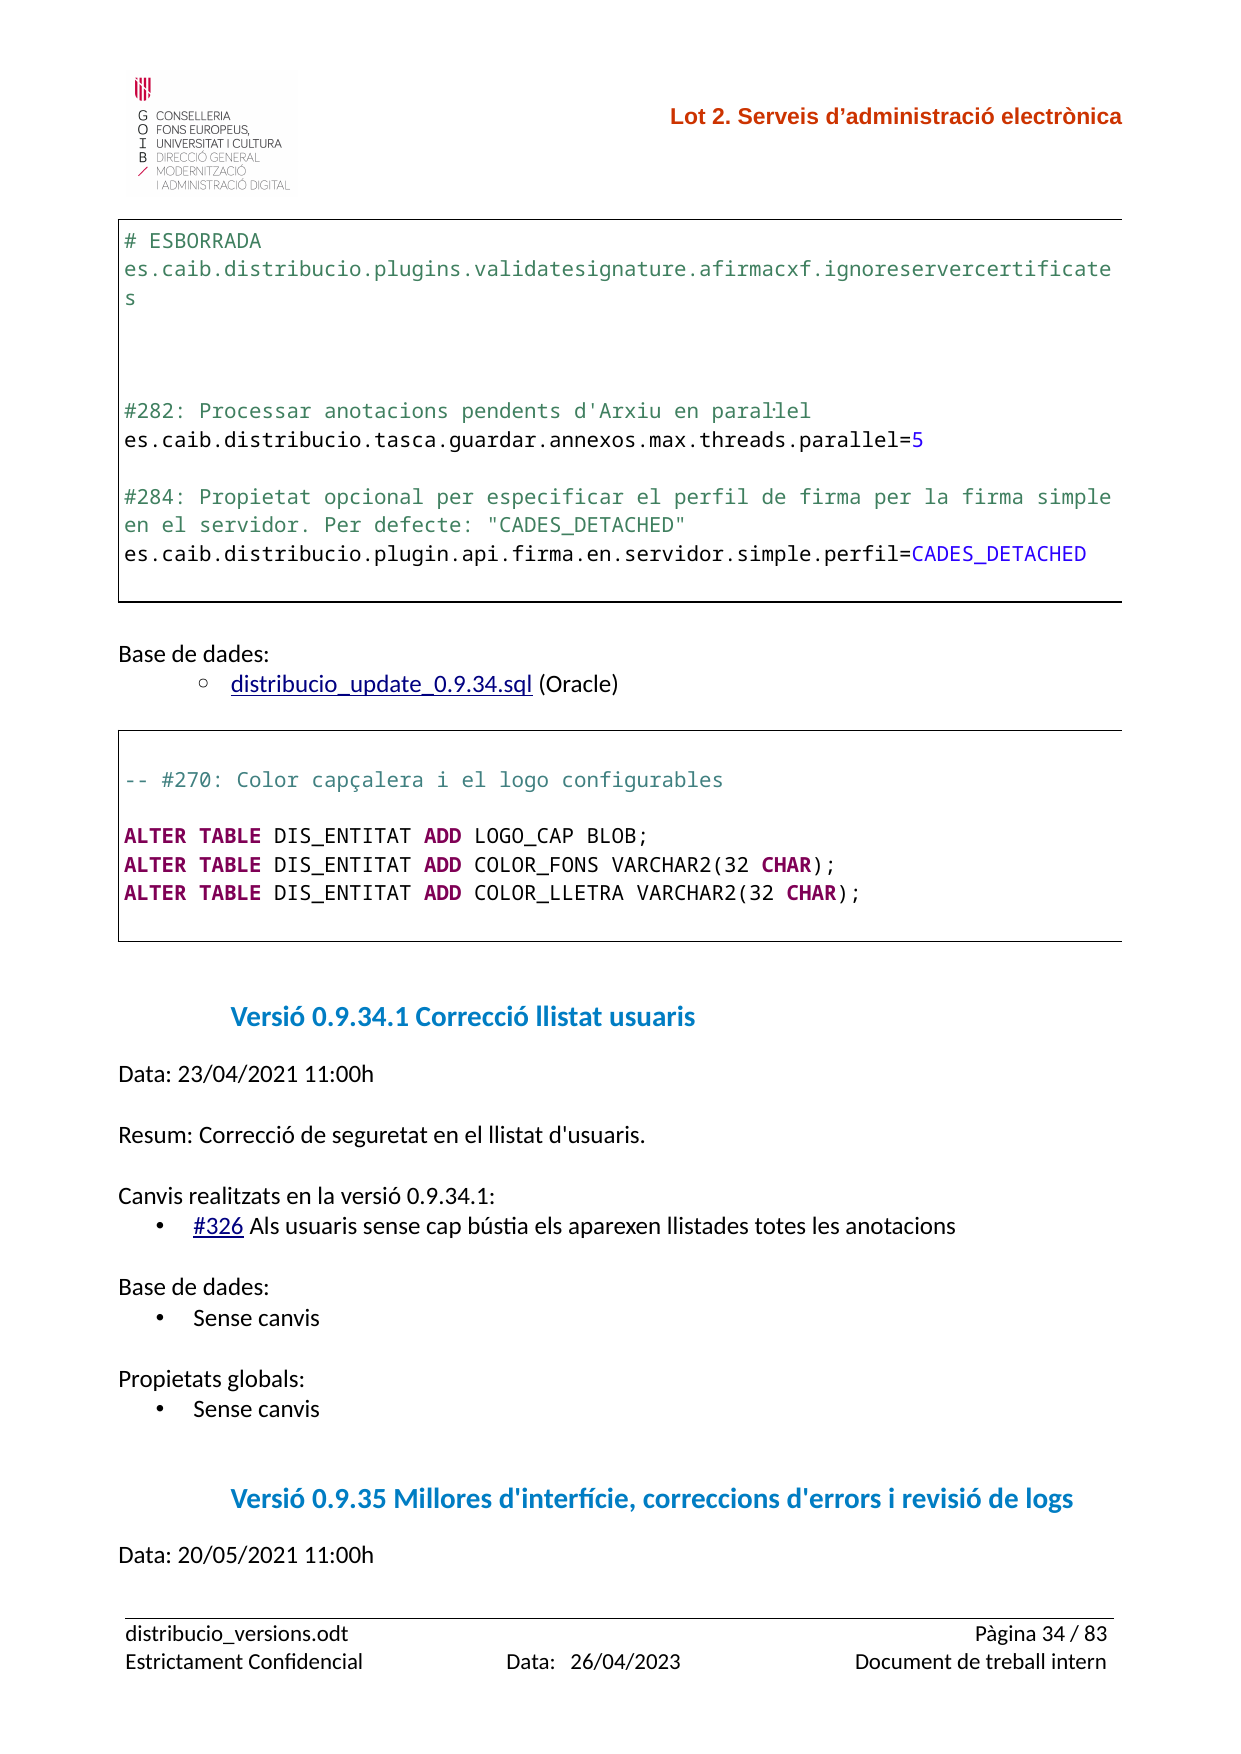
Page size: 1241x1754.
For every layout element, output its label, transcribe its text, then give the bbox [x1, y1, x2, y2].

list distribucio_update_0.9.34.sql (Oracle) [193, 668, 1122, 699]
table_header # ESBORRADA es.caib.distribucio.plugins.validatesignature.afirmacxf.ignoreservercertificates #282: Processar anotacions pendents d'Arxiu en paral·lel es.caib.distribucio.tasca.guardar.annexos.max.threads.parallel=5 #284: Propietat opcional per especificar el perfil de firma per la firma simple en el servidor. Per defecte: "CADES_DETACHED" es.caib.distribucio.plugin.api.firma.en.servidor.simple.perfil=CADES_DETACHED [119, 220, 1122, 601]
list Sense canvis [156, 1302, 1122, 1332]
subtitle Versió 0.9.35 Millores d'interfície, correccions d'errors i revisió de logs [153, 1480, 1122, 1516]
text Canvis realitzats en la versió 0.9.34.1: [118, 1180, 1122, 1210]
text Base de dades: [118, 638, 1122, 668]
text Data: 20/05/2021 11:00h [118, 1539, 1122, 1570]
text Propietats globals: [118, 1363, 1122, 1393]
subtitle Versió 0.9.34.1 Correcció llistat usuaris [153, 998, 1122, 1034]
text Data: 23/04/2021 11:00h [118, 1058, 1122, 1088]
table_header -- #270: Color capçalera i el logo configurables ALTER TABLE DIS_ENTITAT ADD LOGO_CAP BLOB; ALTER TABLE DIS_ENTITAT ADD COLOR_FONS VARCHAR2(32 CHAR); ALTER TABLE DIS_ENTITAT ADD COLOR_LLETRA VARCHAR2(32 CHAR); [119, 731, 1122, 941]
list #326 Als usuaris sense cap bústia els aparexen llistades totes les anotacions [156, 1210, 1122, 1241]
text Resum: Correcció de seguretat en el llistat d'usuaris. [118, 1119, 1122, 1149]
picture [126, 70, 299, 197]
list Sense canvis [156, 1393, 1122, 1424]
text Base de dades: [118, 1271, 1122, 1302]
